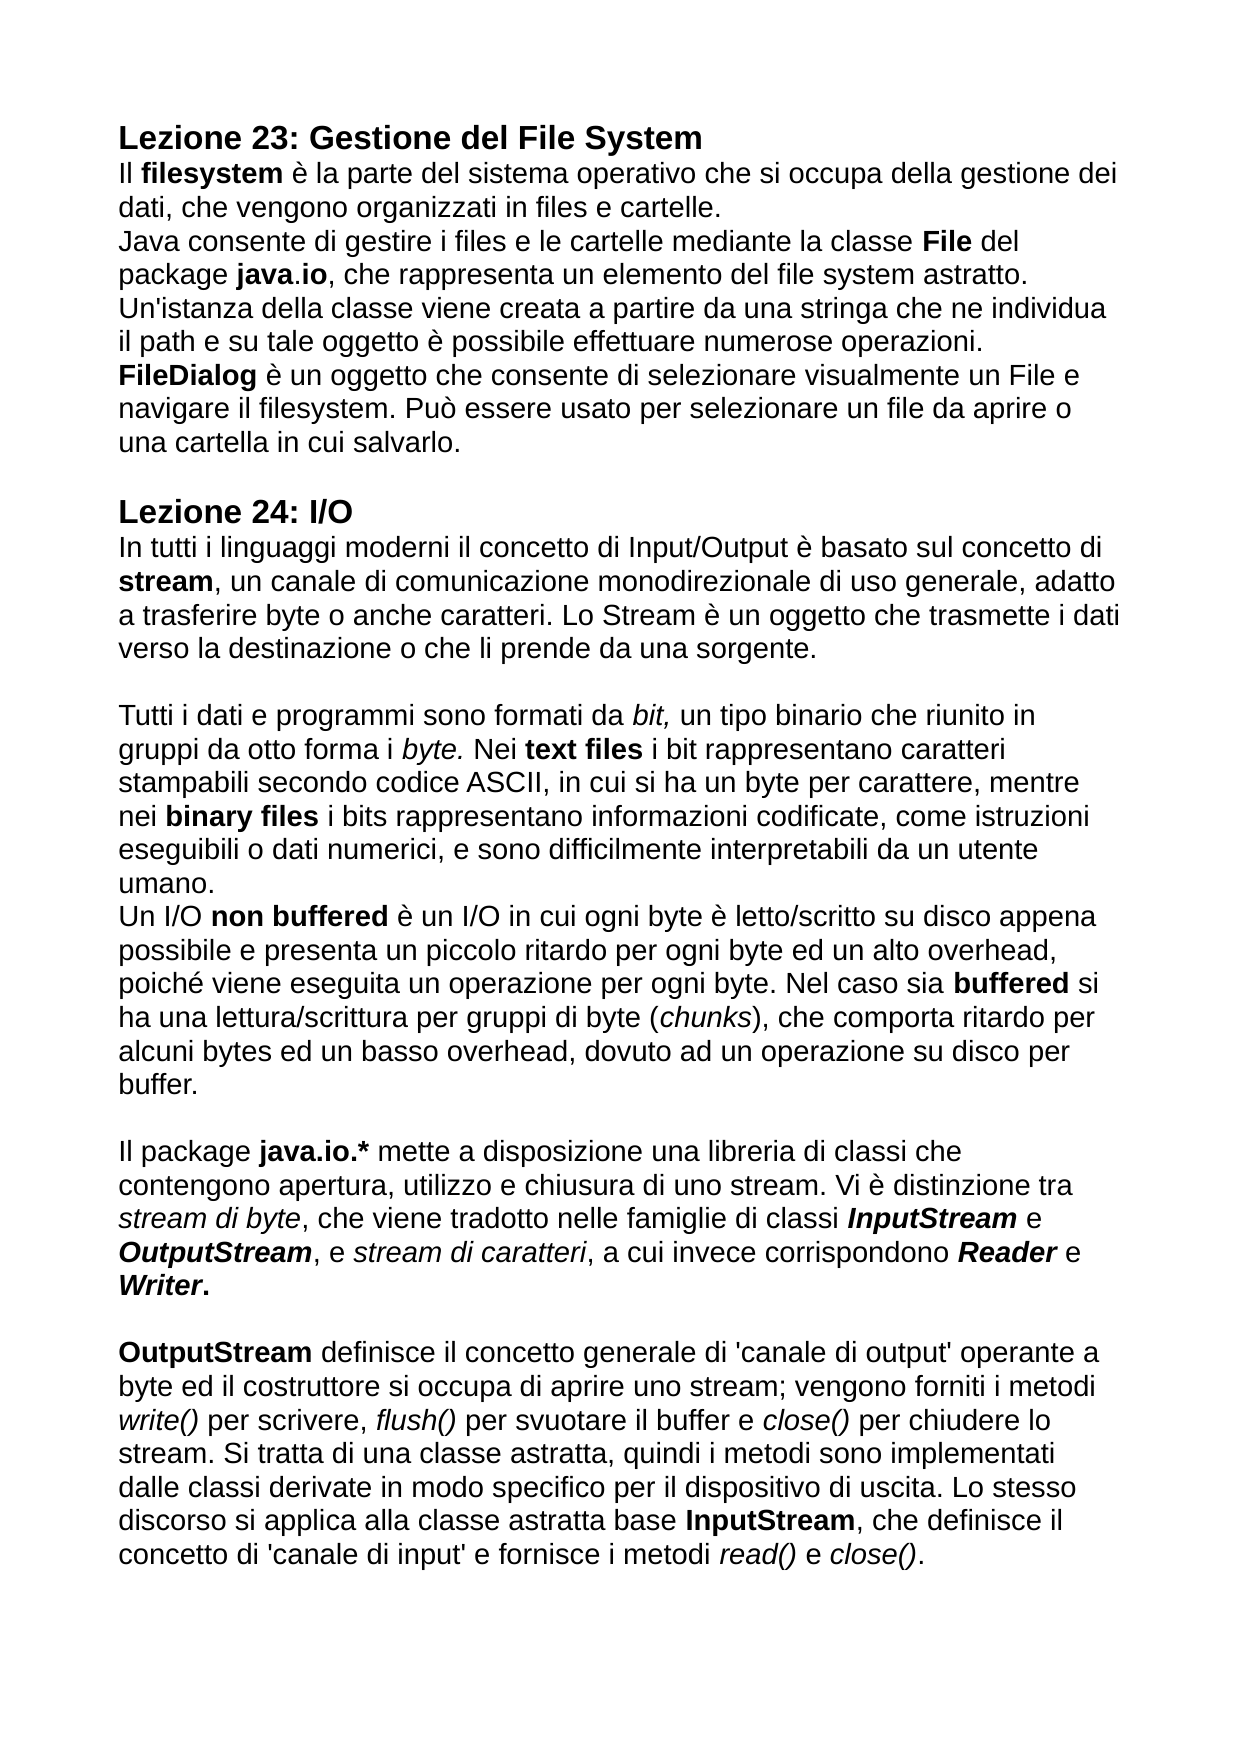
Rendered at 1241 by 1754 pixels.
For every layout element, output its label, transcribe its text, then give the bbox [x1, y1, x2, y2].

text Un I/O non buffered è un I/O in cui ogni byte è letto/scritto su disco appena possibile e presenta un piccolo ritardo per ogni byte ed un alto overhead, poiché viene eseguita un operazione per ogni byte. Nel caso sia buffered si ha una lettura/scrittura per gruppi di byte (chunks), che comporta ritardo per alcuni bytes ed un basso overhead, dovuto ad un operazione su disco per buffer. [118, 899, 1122, 1101]
text Il filesystem è la parte del sistema operativo che si occupa della gestione dei dati, che vengono organizzati in files e cartelle. [118, 157, 1122, 224]
text Tutti i dati e programmi sono formati da bit, un tipo binario che riunito in gruppi da otto forma i byte. Nei text files i bit rappresentano caratteri stampabili secondo codice ASCII, in cui si ha un byte per carattere, mentre nei binary files i bits rappresentano informazioni codificate, come istruzioni eseguibili o dati numerici, e sono difficilmente interpretabili da un utente umano. [118, 698, 1122, 899]
text In tutti i linguaggi moderni il concetto di Input/Output è basato sul concetto di stream, un canale di comunicazione monodirezionale di uso generale, adatto a trasferire byte o anche caratteri. Lo Stream è un oggetto che trasmette i dati verso la destinazione o che li prende da una sorgente. [118, 530, 1122, 664]
text Java consente di gestire i files e le cartelle mediante la classe File del package java.io, che rappresenta un elemento del file system astratto. Un'istanza della classe viene creata a partire da una stringa che ne individua il path e su tale oggetto è possibile effettuare numerose operazioni. [118, 224, 1122, 358]
text Il package java.io.* mette a disposizione una libreria di classi che contengono apertura, utilizzo e chiusura di uno stream. Vi è distinzione tra stream di byte, che viene tradotto nelle famiglie di classi InputStream e OutputStream, e stream di caratteri, a cui invece corrispondono Reader e Writer. [118, 1134, 1122, 1302]
text FileDialog è un oggetto che consente di selezionare visualmente un File e navigare il filesystem. Può essere usato per selezionare un file da aprire o una cartella in cui salvarlo. [118, 358, 1122, 458]
text Lezione 23: Gestione del File System [118, 118, 1122, 157]
text Lezione 24: I/O [118, 492, 1122, 530]
text OutputStream definisce il concetto generale di 'canale di output' operante a byte ed il costruttore si occupa di aprire uno stream; vengono forniti i metodi write() per scrivere, flush() per svuotare il buffer e close() per chiudere lo stream. Si tratta di una classe astratta, quindi i metodi sono implementati dalle classi derivate in modo specifico per il dispositivo di uscita. Lo stesso discorso si applica alla classe astratta base InputStream, che definisce il concetto di 'canale di input' e fornisce i metodi read() e close(). [118, 1335, 1122, 1570]
